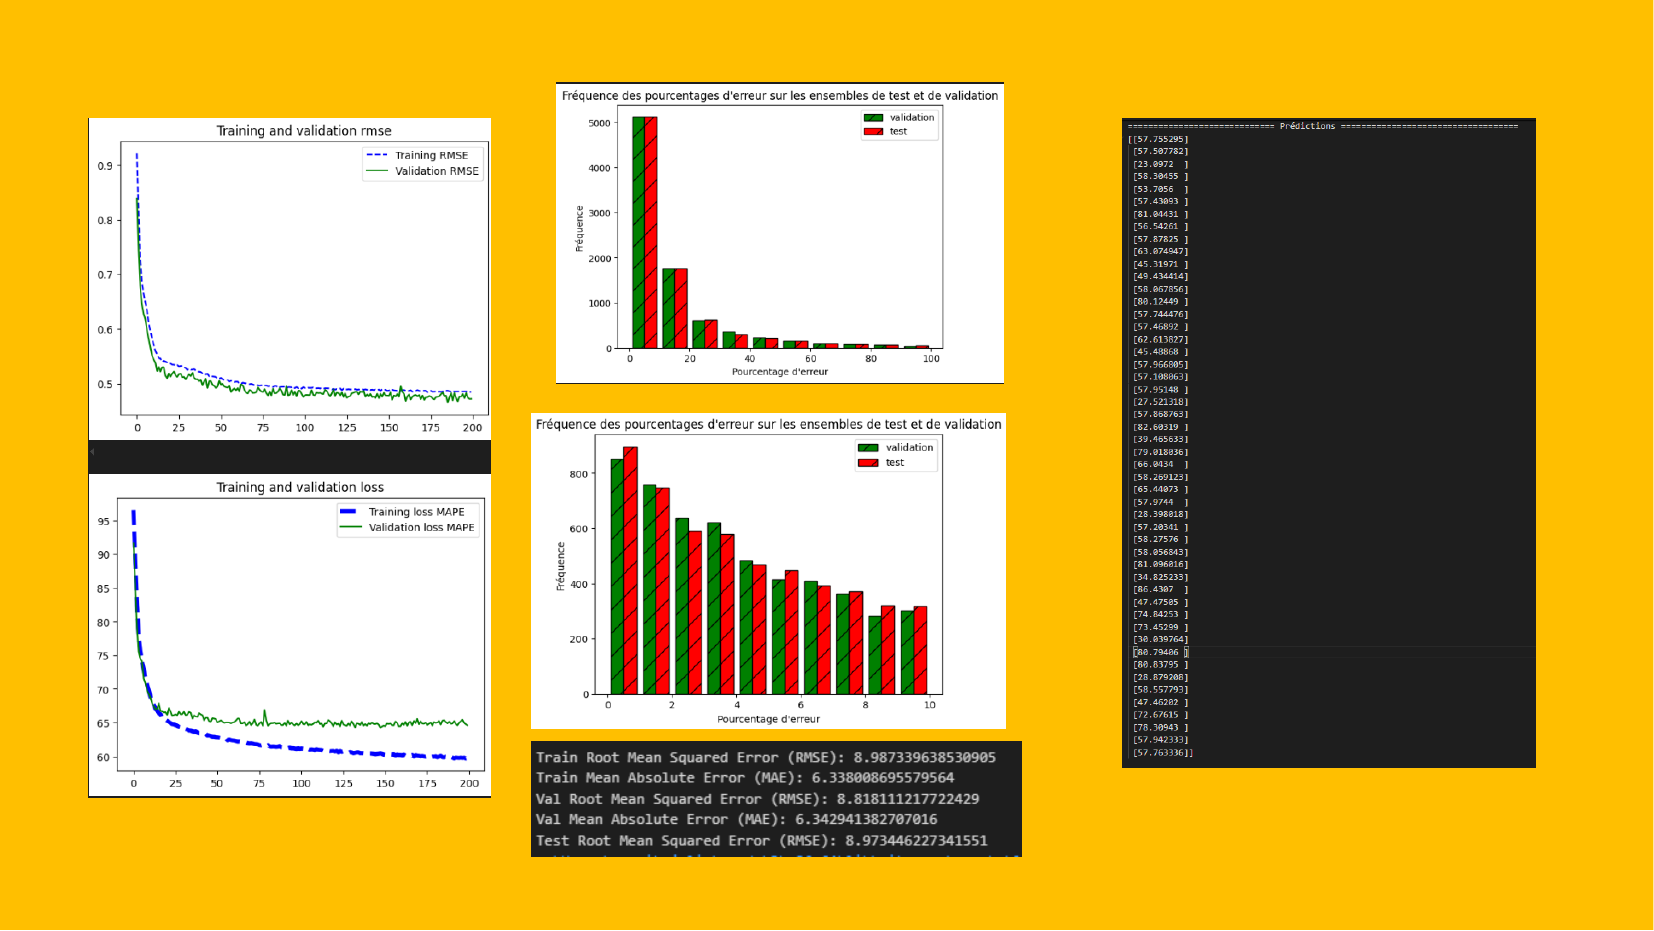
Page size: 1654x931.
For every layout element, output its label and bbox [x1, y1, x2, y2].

picture [1122, 118, 1536, 768]
picture [531, 741, 1022, 857]
picture [531, 413, 1006, 729]
picture [88, 118, 491, 798]
picture [556, 82, 1004, 384]
